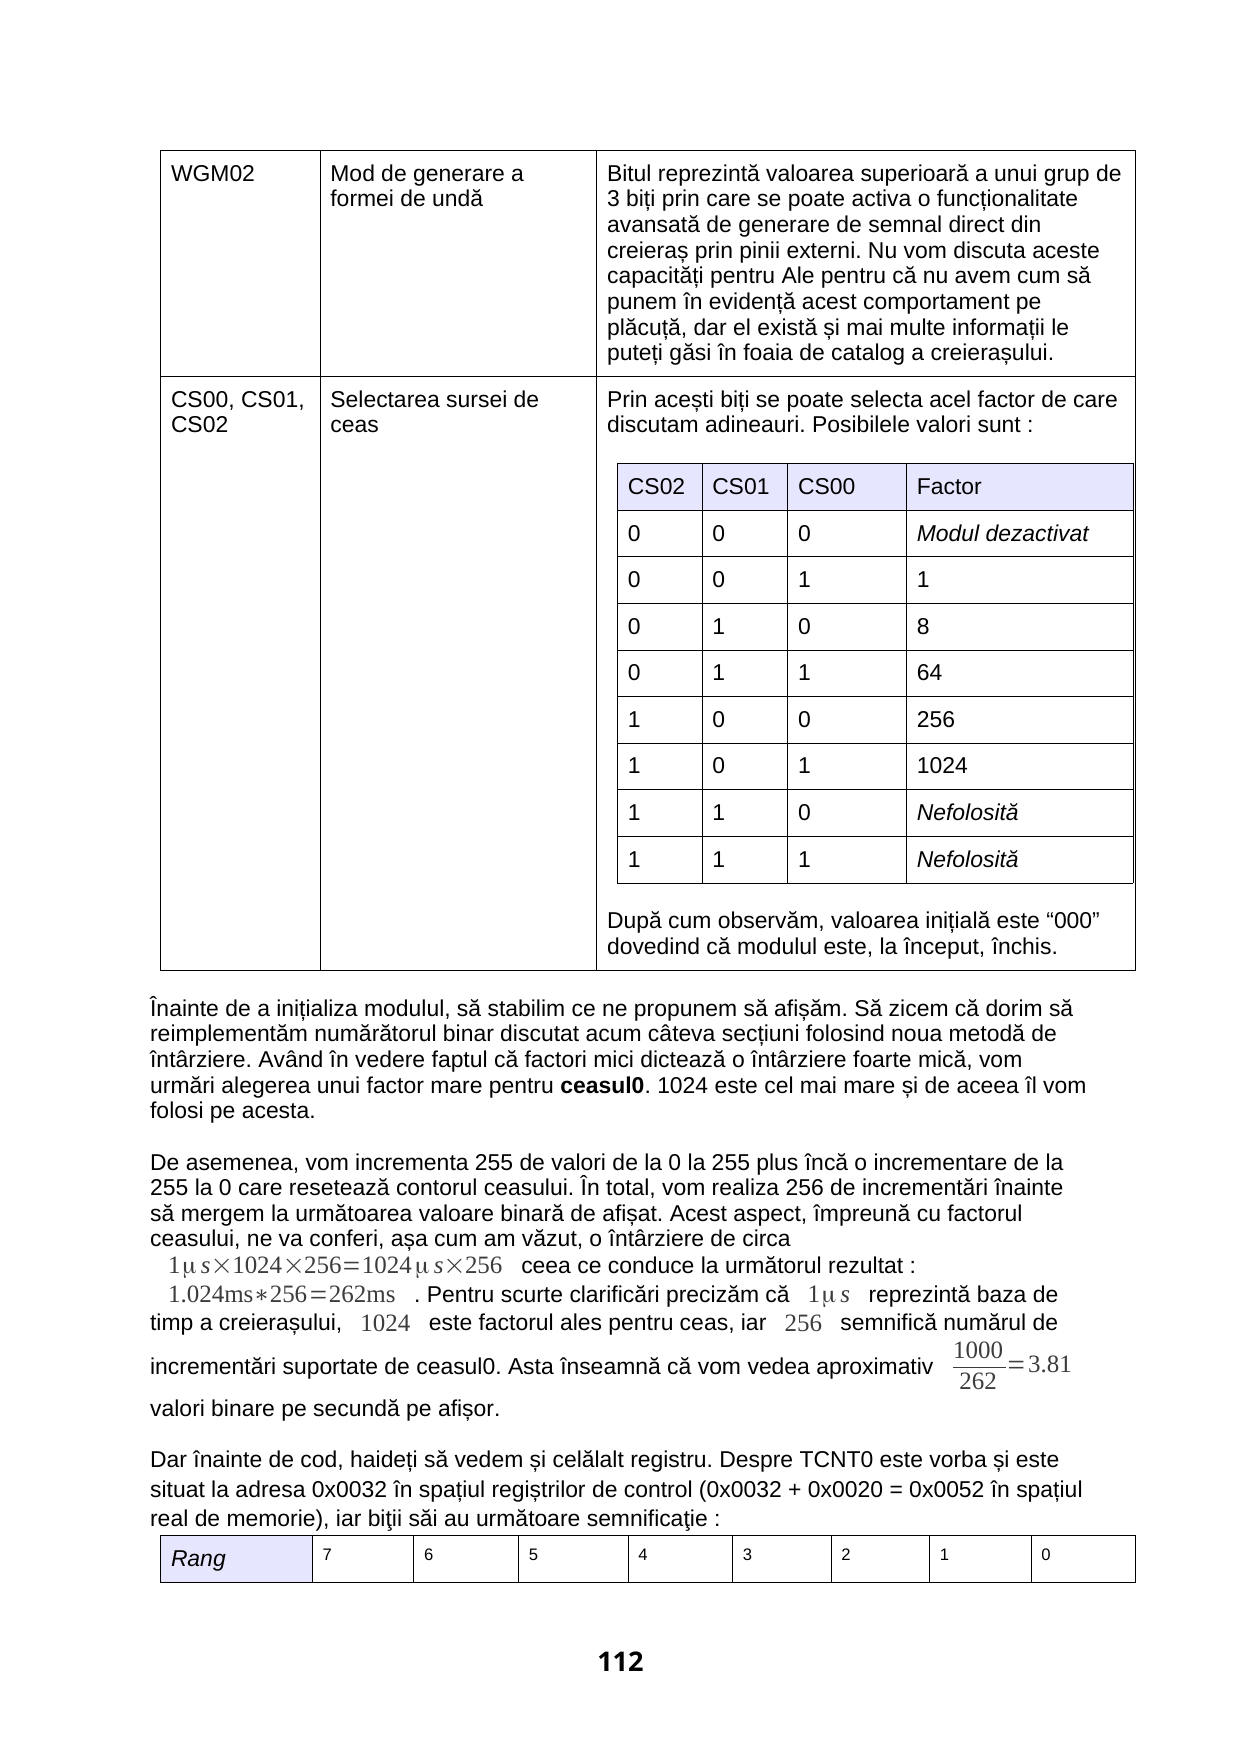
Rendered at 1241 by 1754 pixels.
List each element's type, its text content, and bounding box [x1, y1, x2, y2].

table_cell 0 [618, 557, 702, 603]
table_cell 0 [788, 511, 906, 556]
table_cell Modul dezactivat [907, 511, 1133, 556]
table_cell WGM02 [161, 151, 320, 376]
table_cell 1 [618, 837, 702, 882]
table_cell 1 [618, 697, 702, 743]
table_cell 0 [703, 557, 787, 603]
table_cell 1 [788, 744, 906, 789]
table_cell 0 [788, 697, 906, 743]
text Înainte de a inițializa modulul, să stabilim ce ne propunem să afișăm. Să zicem că dorim să reimplementăm numărătorul binar discutat acum câteva secțiuni folosind noua metodă de întârziere. Având în vedere faptul că factori mici dictează o întârziere foarte mică, vom urmări alegerea unui factor mare pentru ceasul0. 1024 este cel mai mare și de aceea îl vom folosi pe acesta. [150, 996, 1091, 1124]
table_header 6 [414, 1536, 518, 1582]
table_cell 1024 [907, 744, 1133, 789]
table_cell 8 [907, 604, 1133, 649]
table_cell 1 [907, 557, 1133, 603]
table_cell 1 [618, 790, 702, 836]
table_header 0 [1032, 1536, 1135, 1582]
table_header CS02 [618, 464, 702, 510]
table_cell 0 [788, 604, 906, 649]
table_cell 1 [788, 651, 906, 696]
table_header 4 [629, 1536, 732, 1582]
table_header 1 [930, 1536, 1031, 1582]
table_cell Bitul reprezintă valoarea superioară a unui grup de 3 biți prin care se poate activa o funcționalitate avansată de generare de semnal direct din creieraș prin pinii externi. Nu vom discuta aceste capacități pentru Ale pentru că nu avem cum să punem în evidență acest comportament pe plăcuță, dar el există și mai multe informații le puteți găsi în foaia de catalog a creierașului. [597, 151, 1135, 376]
table_header 3 [733, 1536, 831, 1582]
table_cell 0 [788, 790, 906, 836]
text Dar înainte de cod, haideți să vedem și celălalt registru. Despre TCNT0 este vorba și este situat la adresa 0x0032 în spațiul regiștrilor de control (0x0032 + 0x0020 = 0x0052 în spațiul real de memorie), iar biţii săi au următoare semnificaţie : [150, 1447, 1091, 1531]
table_cell Nefolosită [907, 837, 1133, 882]
table_cell Prin acești biți se poate selecta acel factor de care discutam adineauri. Posibilele valori sunt : După cum observăm, valoarea inițială este “000” dovedind că modulul este, la început, închis. [597, 377, 1135, 970]
table_cell Nefolosită [907, 790, 1133, 836]
table_header 5 [519, 1536, 628, 1582]
table_header Rang [161, 1536, 312, 1582]
table_header CS00 [788, 464, 906, 510]
table_cell 64 [907, 651, 1133, 696]
table_cell 1 [703, 790, 787, 836]
table_cell 0 [618, 651, 702, 696]
table_cell 0 [703, 511, 787, 556]
table_cell CS00, CS01, CS02 [161, 377, 320, 970]
table_cell 256 [907, 697, 1133, 743]
text De asemenea, vom incrementa 255 de valori de la 0 la 255 plus încă o incrementare de la 255 la 0 care resetează contorul ceasului. În total, vom realiza 256 de incrementări înainte să mergem la următoarea valoare binară de afișat. Acest aspect, împreună cu factorul ceasului, ne va conferi, așa cum am văzut, o întârziere de circaceea ce conduce la următorul rezultat :. Pentru scurte clarificări precizăm căreprezintă baza de timp a creierașului,este factorul ales pentru ceas, iarsemnifică numărul de incrementări suportate de ceasul0. Asta înseamnă că vom vedea aproximativvalori binare pe secundă pe afișor. [150, 1149, 1091, 1421]
table_cell 0 [618, 604, 702, 649]
table_header Factor [907, 464, 1133, 510]
table_header 2 [832, 1536, 929, 1582]
table_cell 1 [788, 557, 906, 603]
table_cell 0 [703, 744, 787, 789]
table_cell 1 [788, 837, 906, 882]
table_cell Mod de generare a formei de undă [321, 151, 596, 376]
table_cell 1 [703, 837, 787, 882]
table_header CS01 [703, 464, 787, 510]
table_header 7 [313, 1536, 413, 1582]
table_cell 1 [618, 744, 702, 789]
table_cell 0 [618, 511, 702, 556]
table_cell 0 [703, 697, 787, 743]
table_cell 1 [703, 604, 787, 649]
table_cell 1 [703, 651, 787, 696]
table_cell Selectarea sursei de ceas [321, 377, 596, 970]
